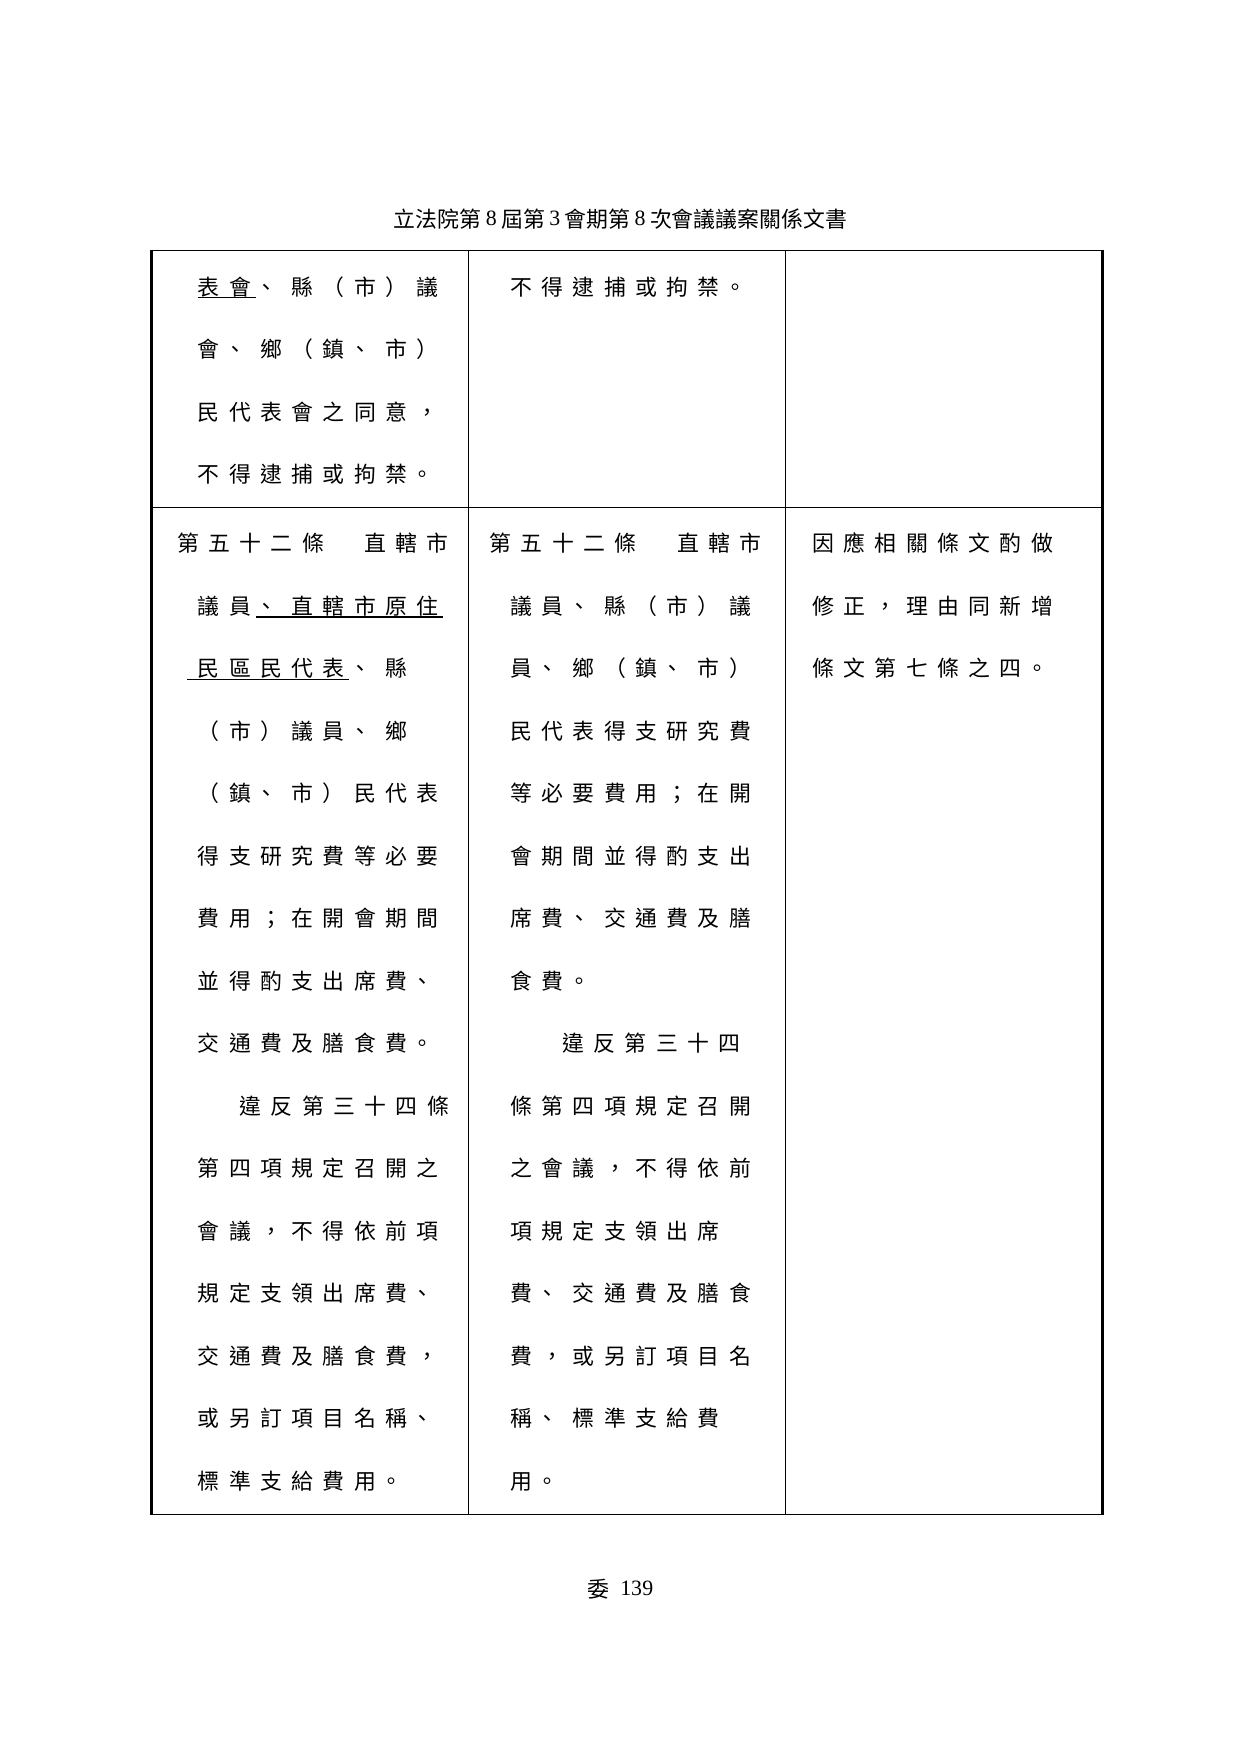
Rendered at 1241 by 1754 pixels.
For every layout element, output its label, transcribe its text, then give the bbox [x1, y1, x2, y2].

table_cell 因應相關條文酌做修正，理由同新增條文第七條之四。 [786, 508, 1101, 1514]
table_cell 表會、縣（市）議會、鄉（鎮、市）民代表會之同意，不得逮捕或拘禁。 [153, 251, 468, 507]
table_cell 第五十二條 直轄市議員、縣（市）議員、鄉（鎮、市）民代表得支研究費等必要費用；在開會期間並得酌支出席費、交通費及膳食費。 違反第三十四條第四項規定召開之會議，不得依前項規定支領出席費、交通費及膳食費，或另訂項目名稱、標準支給費用。 [469, 508, 785, 1514]
table_cell 第五十二條 直轄市議員、直轄市原住民區民代表、縣（市）議員、鄉（鎮、市）民代表得支研究費等必要費用；在開會期間並得酌支出席費、交通費及膳食費。 違反第三十四條第四項規定召開之會議，不得依前項規定支領出席費、交通費及膳食費，或另訂項目名稱、標準支給費用。 [153, 508, 468, 1514]
table_cell 不得逮捕或拘禁。 [469, 251, 785, 507]
table_cell [786, 251, 1101, 507]
